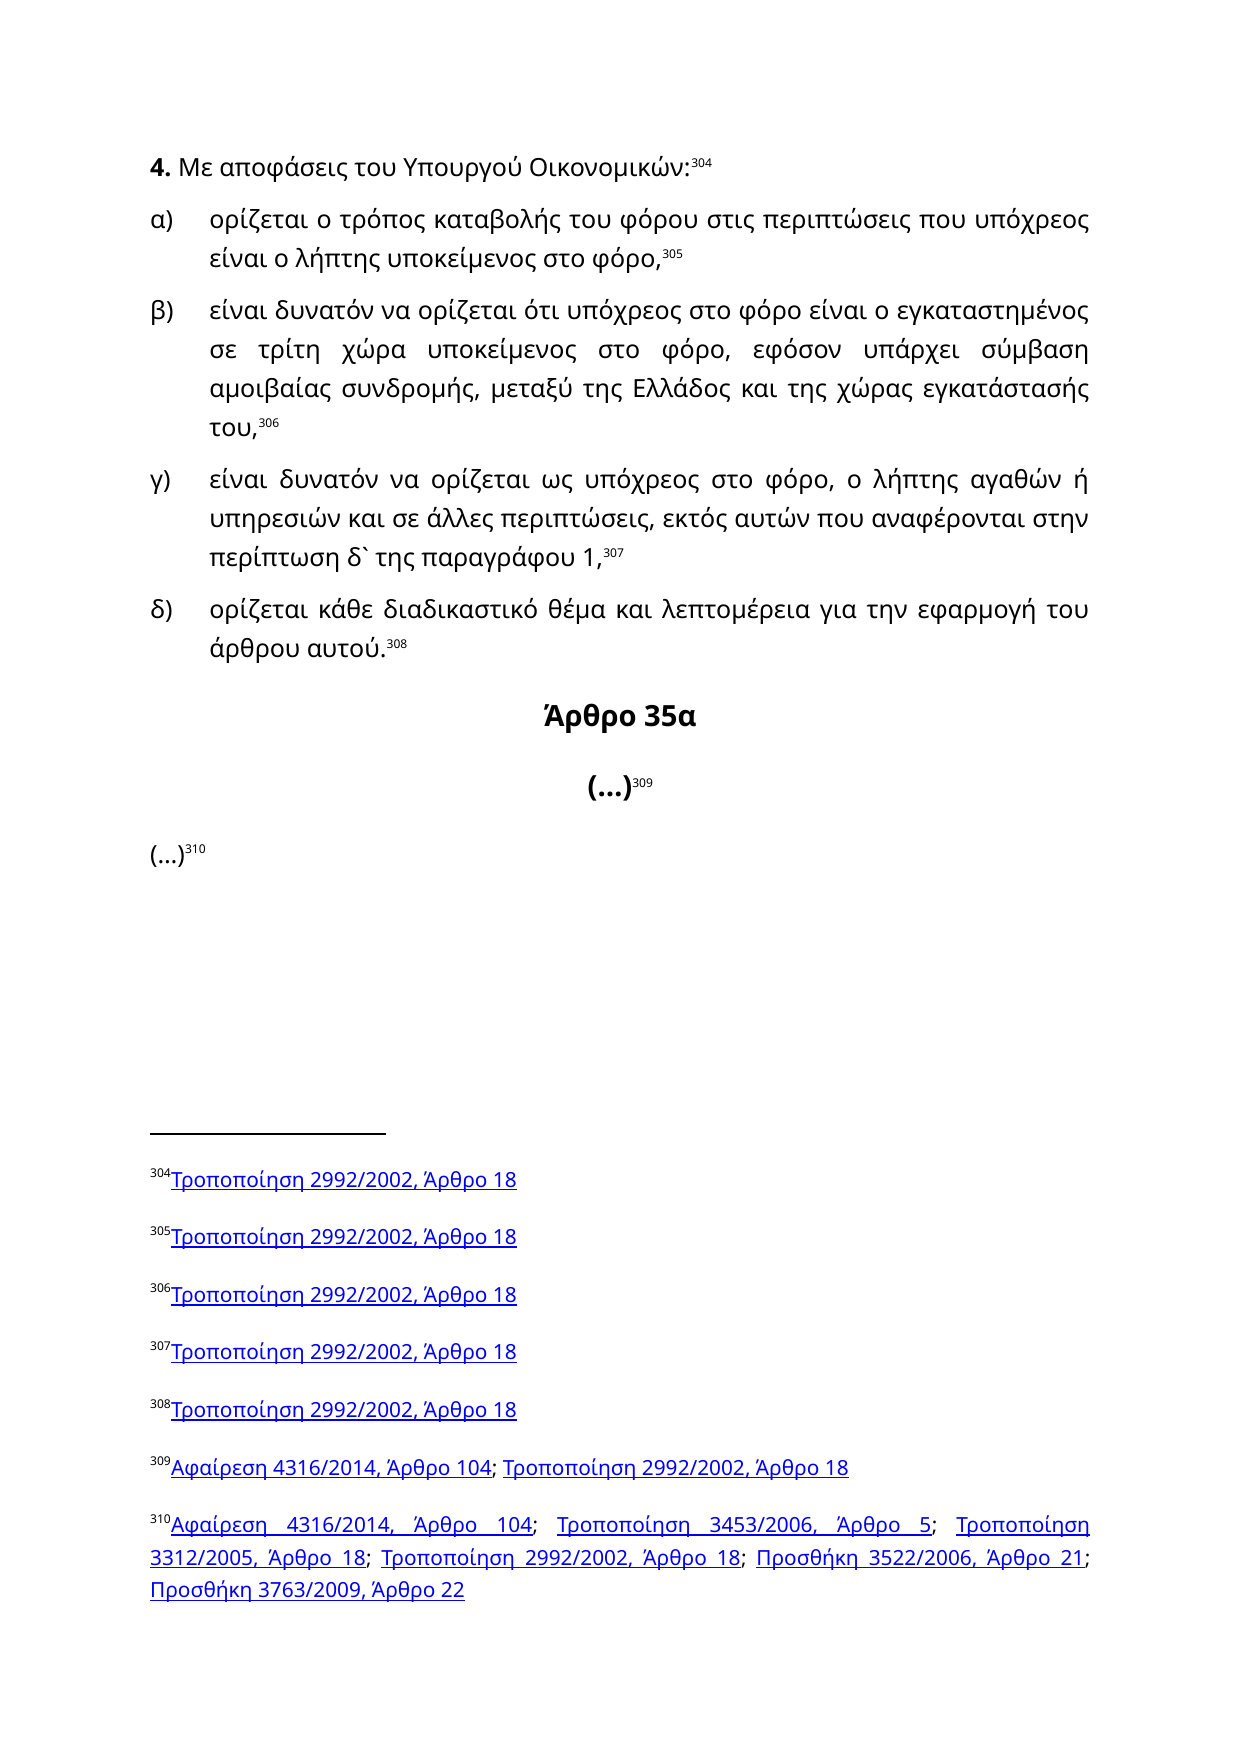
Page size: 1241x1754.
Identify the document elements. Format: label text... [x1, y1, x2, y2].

list δ) ορίζεται κάθε διαδικαστικό θέμα και λεπτομέρεια για την εφαρμογή του άρθρου αυτού. [150, 592, 1090, 665]
list γ) είναι δυνατόν να ορίζεται ως υπόχρεος στο φόρο, ο λήπτης αγαθών ή υπηρεσιών και σε άλλες περιπτώσεις, εκτός αυτών που αναφέρονται στην περίπτωση δ` της παραγράφου 1, [150, 462, 1090, 574]
text (…) [150, 836, 1090, 870]
text Τροποποίηση 2992/2002, Άρθρο 18 [150, 1165, 1090, 1193]
text Τροποποίηση 2992/2002, Άρθρο 18 [150, 1280, 1090, 1308]
text Τροποποίηση 2992/2002, Άρθρο 18 [150, 1222, 1090, 1251]
text Αφαίρεση 4316/2014, Άρθρο 104; Τροποποίηση 3453/2006, Άρθρο 5; Τροποποίηση 3312/2005, Άρθρο 18; Τροποποίηση 2992/2002, Άρθρο 18; Προσθήκη 3522/2006, Άρθρο 21; Προσθήκη 3763/2009, Άρθρο 22 [150, 1510, 1090, 1604]
text Αφαίρεση 4316/2014, Άρθρο 104; Τροποποίηση 2992/2002, Άρθρο 18 [150, 1453, 1090, 1481]
text 4. Με αποφάσεις του Υπουργού Οικονομικών: [150, 150, 1090, 184]
subtitle (…) [150, 766, 1090, 805]
subtitle Άρθρο 35α [150, 695, 1090, 735]
text Τροποποίηση 2992/2002, Άρθρο 18 [150, 1395, 1090, 1423]
list α) ορίζεται ο τρόπος καταβολής του φόρου στις περιπτώσεις που υπόχρεος είναι ο λήπτης υποκείμενος στο φόρο, [150, 202, 1090, 275]
text Τροποποίηση 2992/2002, Άρθρο 18 [150, 1337, 1090, 1366]
list β) είναι δυνατόν να ορίζεται ότι υπόχρεος στο φόρο είναι ο εγκαταστημένος σε τρίτη χώρα υποκείμενος στο φόρο, εφόσον υπάρχει σύμβαση αμοιβαίας συνδρομής, μεταξύ της Ελλάδος και της χώρας εγκατάστασής του, [150, 292, 1090, 444]
